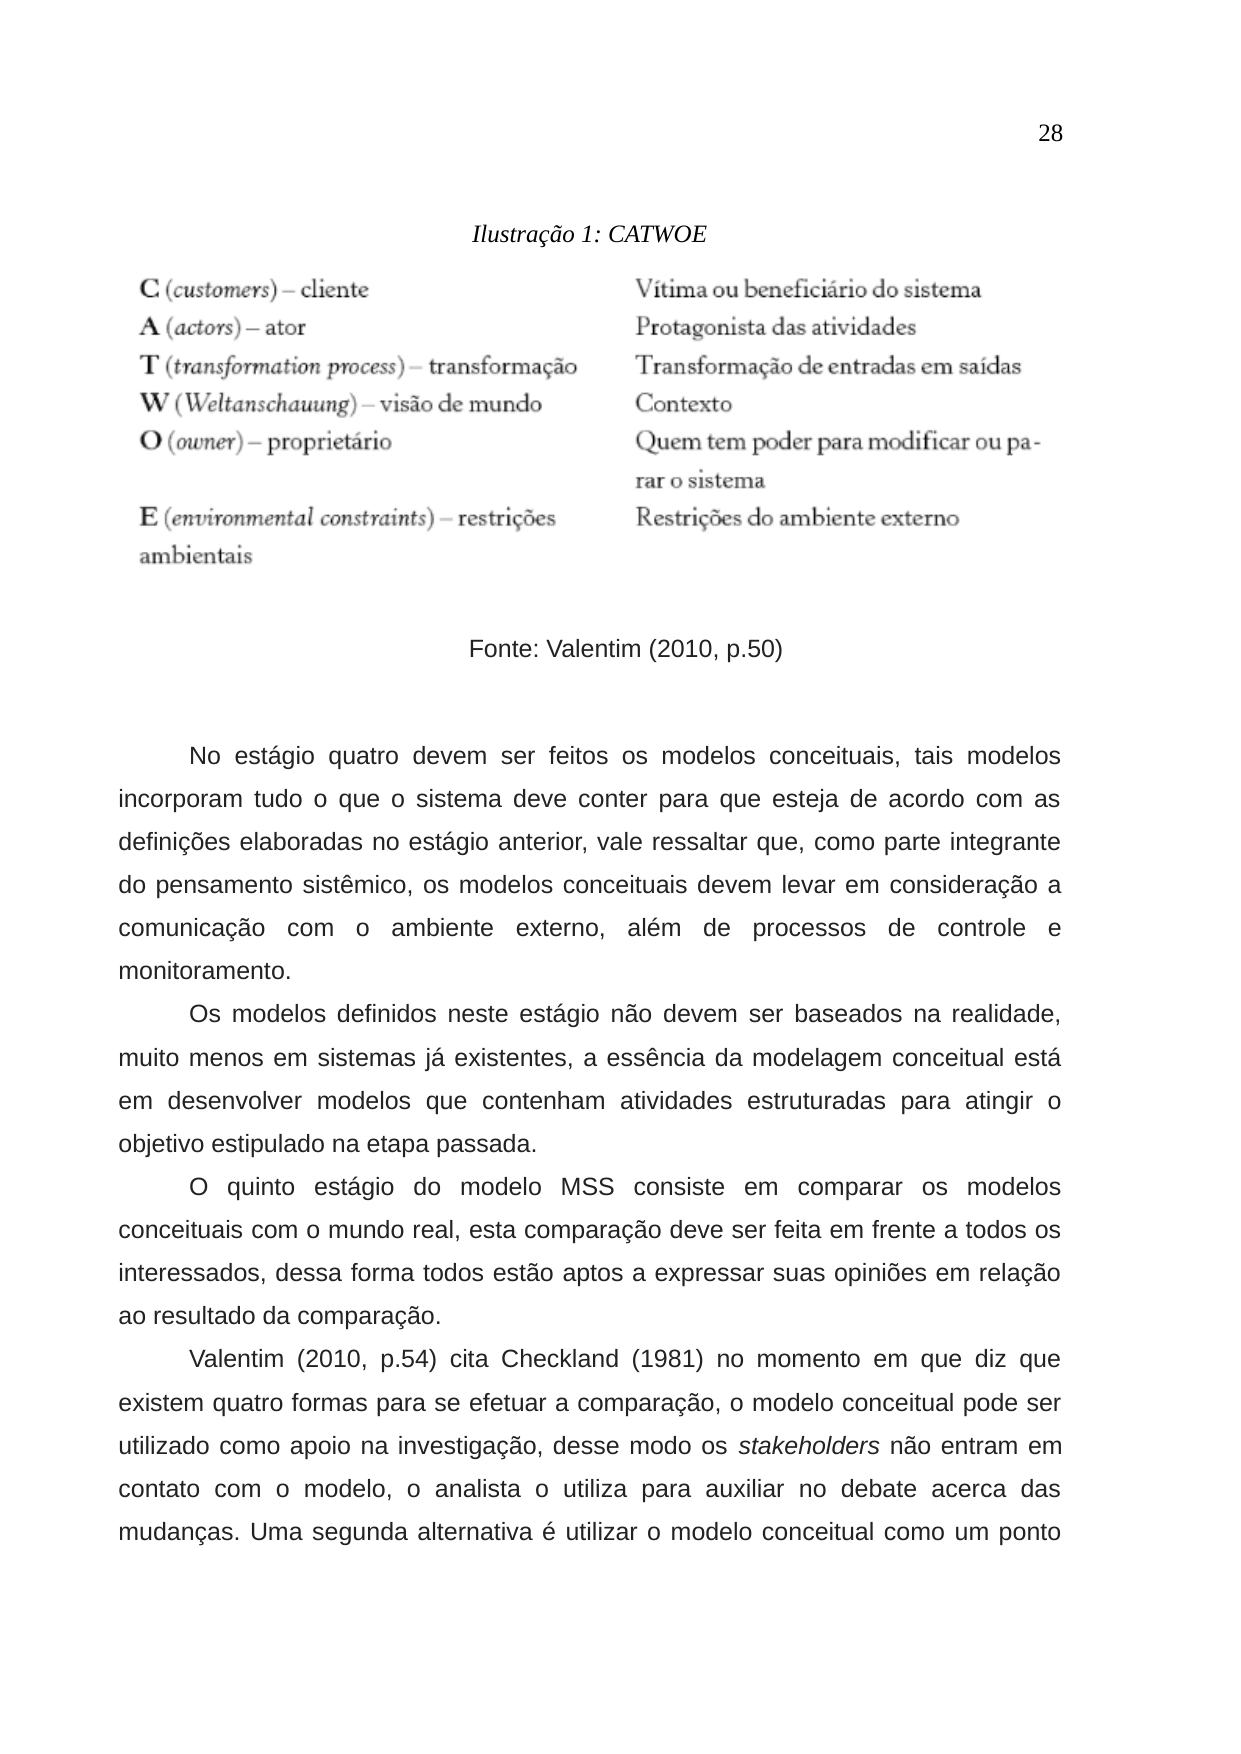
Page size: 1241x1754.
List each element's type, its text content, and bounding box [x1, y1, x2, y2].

text Fonte: Valentim (2010, p.50) [118, 633, 1063, 662]
picture [134, 260, 1047, 576]
text Os modelos definidos neste estágio não devem ser baseados na realidade, muito menos em sistemas já existentes, a essência da modelagem conceitual está em desenvolver modelos que contenham atividades estruturadas para atingir o objetivo estipulado na etapa passada. [118, 999, 1063, 1157]
text Valentim (2010, p.54) cita Checkland (1981) no momento em que diz que existem quatro formas para se efetuar a comparação, o modelo conceitual pode ser utilizado como apoio na investigação, desse modo os stakeholders não entram em contato com o modelo, o analista o utiliza para auxiliar no debate acerca das mudanças. Uma segunda alternativa é utilizar o modelo conceitual como um ponto [118, 1344, 1063, 1546]
text Ilustração 1: CATWOE [118, 219, 1063, 248]
text No estágio quatro devem ser feitos os modelos conceituais, tais modelos incorporam tudo o que o sistema deve conter para que esteja de acordo com as definições elaboradas no estágio anterior, vale ressaltar que, como parte integrante do pensamento sistêmico, os modelos conceituais devem levar em consideração a comunicação com o ambiente externo, além de processos de controle e monitoramento. [118, 741, 1063, 985]
text O quinto estágio do modelo MSS consiste em comparar os modelos conceituais com o mundo real, esta comparação deve ser feita em frente a todos os interessados, dessa forma todos estão aptos a expressar suas opiniões em relação ao resultado da comparação. [118, 1172, 1063, 1330]
